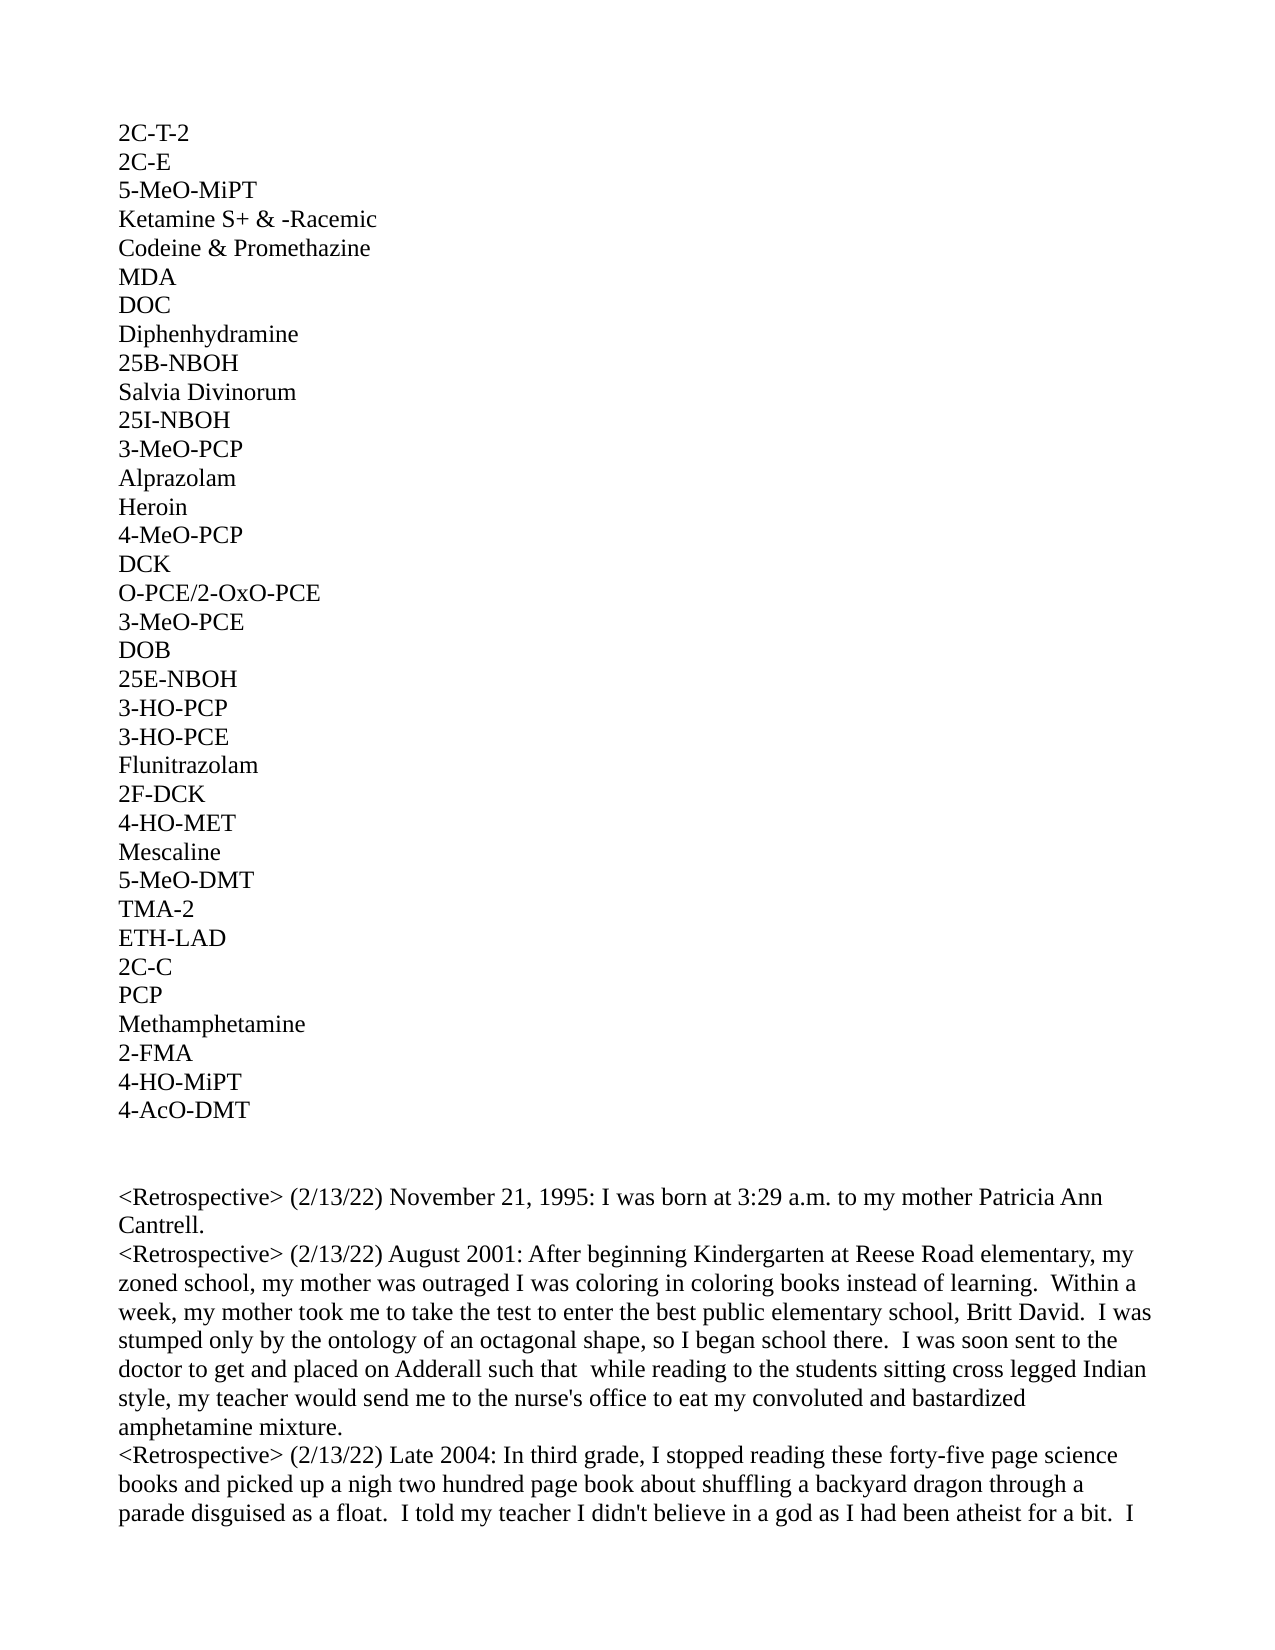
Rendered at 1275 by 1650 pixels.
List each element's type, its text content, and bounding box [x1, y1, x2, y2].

text 4-MeO-PCP [118, 521, 1157, 549]
text 2-FMA [118, 1038, 1157, 1067]
text MDA [118, 262, 1157, 291]
text 2C-C [118, 952, 1157, 981]
text 3-MeO-PCE [118, 607, 1157, 636]
text Mescaline [118, 837, 1157, 866]
text Heroin [118, 492, 1157, 521]
text 4-AcO-DMT [118, 1096, 1157, 1124]
text Ketamine S+ & -Racemic [118, 204, 1157, 233]
text 5-MeO-DMT [118, 866, 1157, 894]
text Salvia Divinorum [118, 377, 1157, 406]
text TMA-2 [118, 894, 1157, 923]
text Methamphetamine [118, 1009, 1157, 1038]
text Diphenhydramine [118, 319, 1157, 348]
text 2C-E [118, 147, 1157, 176]
text Flunitrazolam [118, 751, 1157, 779]
text <Retrospective> (2/13/22) November 21, 1995: I was born at 3:29 a.m. to my mother Patricia Ann Cantrell. [118, 1182, 1157, 1239]
text ETH-LAD [118, 923, 1157, 952]
text 4-HO-MET [118, 808, 1157, 837]
text 4-HO-MiPT [118, 1067, 1157, 1096]
text 25E-NBOH [118, 664, 1157, 693]
text 3-HO-PCE [118, 722, 1157, 751]
text DOC [118, 291, 1157, 319]
text DOB [118, 636, 1157, 664]
text <Retrospective> (2/13/22) Late 2004: In third grade, I stopped reading these forty-five page science books and picked up a nigh two hundred page book about shuffling a backyard dragon through a parade disguised as a float. I told my teacher I didn't believe in a god as I had been atheist for a bit. I [118, 1441, 1157, 1527]
text Codeine & Promethazine [118, 233, 1157, 262]
text <Retrospective> (2/13/22) August 2001: After beginning Kindergarten at Reese Road elementary, my zoned school, my mother was outraged I was coloring in coloring books instead of learning. Within a week, my mother took me to take the test to enter the best public elementary school, Britt David. I was stumped only by the ontology of an octagonal shape, so I began school there. I was soon sent to the doctor to get and placed on Adderall such that while reading to the students sitting cross legged Indian style, my teacher would send me to the nurse's office to eat my convoluted and bastardized amphetamine mixture. [118, 1239, 1157, 1441]
text PCP [118, 981, 1157, 1009]
text 5-MeO-MiPT [118, 176, 1157, 204]
text 3-MeO-PCP [118, 434, 1157, 463]
text 3-HO-PCP [118, 693, 1157, 722]
text 2F-DCK [118, 779, 1157, 808]
text DCK [118, 549, 1157, 578]
text 25I-NBOH [118, 406, 1157, 434]
text 25B-NBOH [118, 348, 1157, 377]
text O-PCE/2-OxO-PCE [118, 578, 1157, 607]
text Alprazolam [118, 463, 1157, 492]
text 2C-T-2 [118, 118, 1157, 147]
